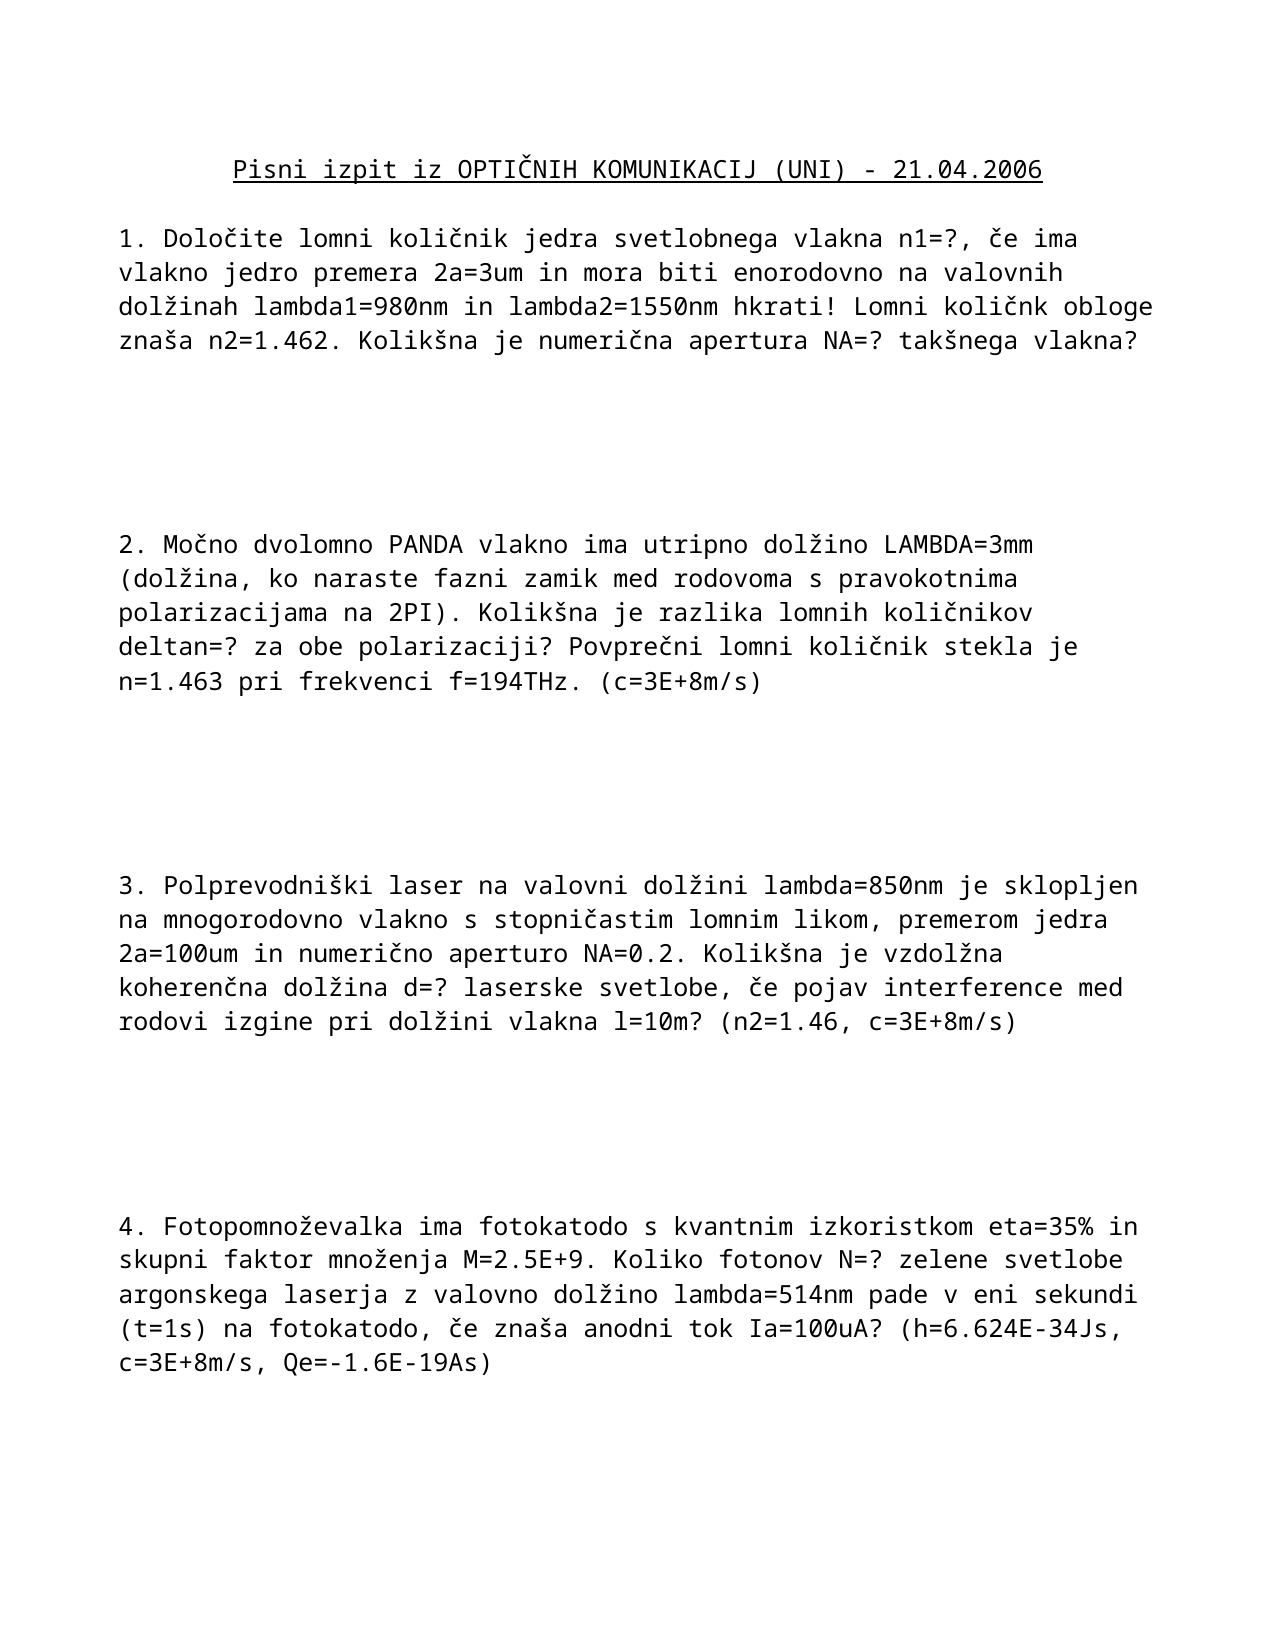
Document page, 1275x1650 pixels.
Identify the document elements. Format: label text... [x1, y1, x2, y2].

text 4. Fotopomnoževalka ima fotokatodo s kvantnim izkoristkom eta=35% in skupni faktor množenja M=2.5E+9. Koliko fotonov N=? zelene svetlobe argonskega laserja z valovno dolžino lambda=514nm pade v eni sekundi (t=1s) na fotokatodo, če znaša anodni tok Ia=100uA? (h=6.624E-34Js, c=3E+8m/s, Qe=-1.6E-19As) [118, 1208, 1157, 1378]
text 2. Močno dvolomno PANDA vlakno ima utripno dolžino LAMBDA=3mm (dolžina, ko naraste fazni zamik med rodovoma s pravokotnima polarizacijama na 2PI). Kolikšna je razlika lomnih količnikov deltan=? za obe polarizaciji? Povprečni lomni količnik stekla je n=1.463 pri frekvenci f=194THz. (c=3E+8m/s) [118, 527, 1157, 697]
text 1. Določite lomni količnik jedra svetlobnega vlakna n1=?, če ima vlakno jedro premera 2a=3um in mora biti enorodovno na valovnih dolžinah lambda1=980nm in lambda2=1550nm hkrati! Lomni količnk obloge znaša n2=1.462. Kolikšna je numerična apertura NA=? takšnega vlakna? [118, 220, 1157, 357]
text 3. Polprevodniški laser na valovni dolžini lambda=850nm je sklopljen na mnogorodovno vlakno s stopničastim lomnim likom, premerom jedra 2a=100um in numerično aperturo NA=0.2. Kolikšna je vzdolžna koherenčna dolžina d=? laserske svetlobe, če pojav interference med rodovi izgine pri dolžini vlakna l=10m? (n2=1.46, c=3E+8m/s) [118, 867, 1157, 1038]
text Pisni izpit iz OPTIČNIH KOMUNIKACIJ (UNI) - 21.04.2006 [118, 152, 1157, 186]
